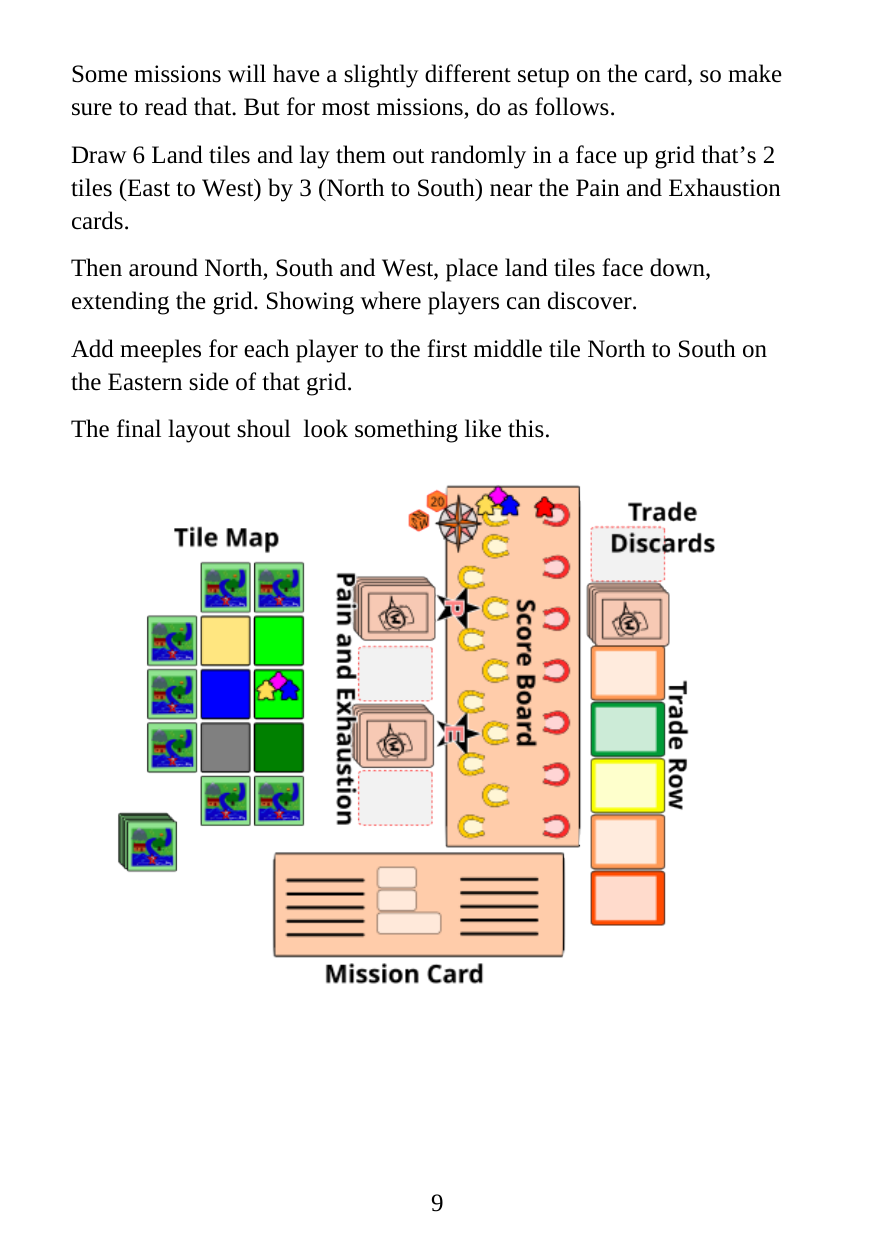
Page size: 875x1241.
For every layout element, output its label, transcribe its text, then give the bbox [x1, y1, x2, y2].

text Some missions will have a slightly different setup on the card, so make sure to read that. But for most missions, do as follows. [71, 59, 803, 121]
text Add meeples for each player to the first middle tile North to South on the Eastern side of that grid. [71, 334, 803, 396]
picture [98, 475, 748, 1007]
text The final layout shoul look something like this. [71, 414, 803, 443]
text Draw 6 Land tiles and lay them out randomly in a face up grid that’s 2 tiles (East to West) by 3 (North to South) near the Pain and Exhaustion cards. [71, 140, 803, 234]
text Then around North, South and West, place land tiles face down, extending the grid. Showing where players can discover. [71, 253, 803, 315]
